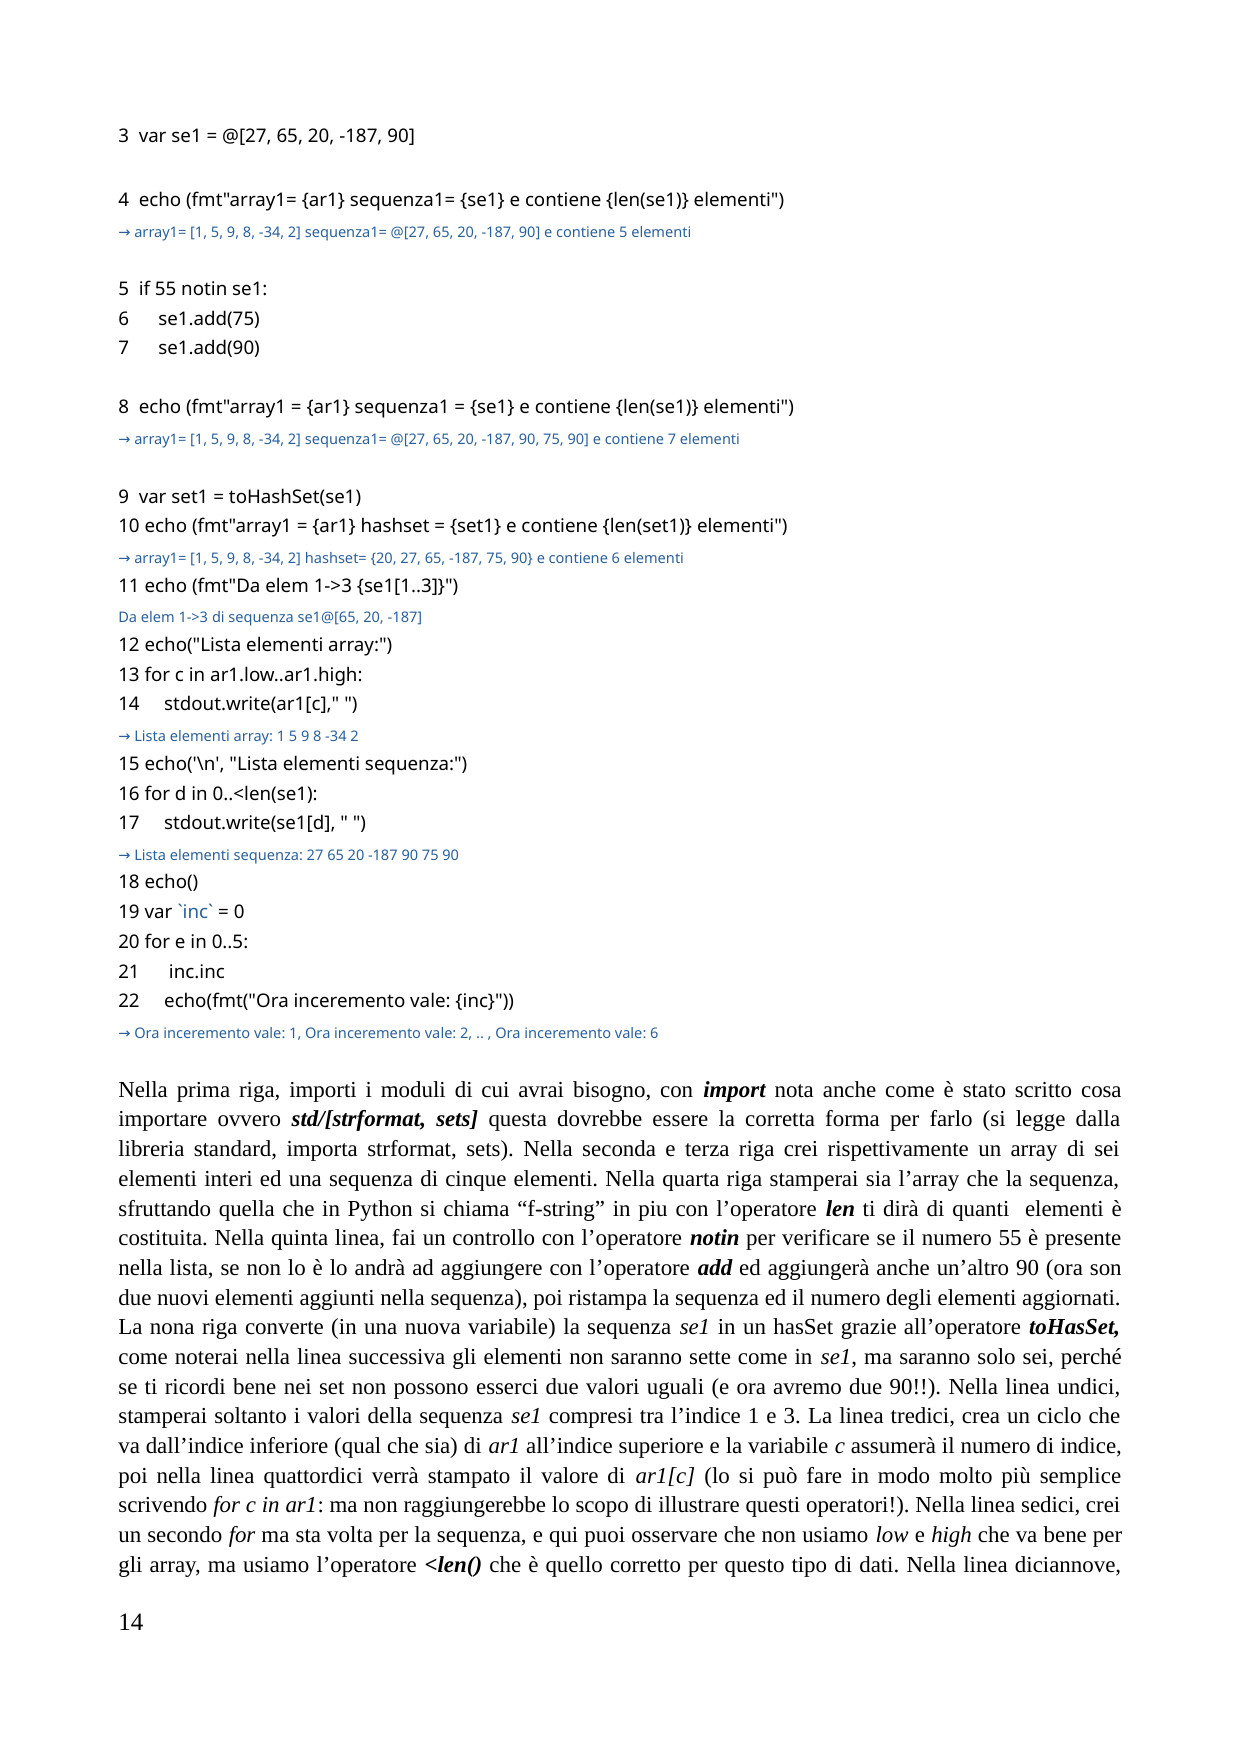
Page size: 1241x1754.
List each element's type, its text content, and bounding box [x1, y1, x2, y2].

text 3 var se1 = @[27, 65, 20, -187, 90] [118, 118, 1122, 148]
text Nella prima riga, importi i moduli di cui avrai bisogno, con import nota anche come è stato scritto cosa importare ovvero std/[strformat, sets] questa dovrebbe essere la corretta forma per farlo (si legge dalla libreria standard, importa strformat, sets). Nella seconda e terza riga crei rispettivamente un array di sei elementi interi ed una sequenza di cinque elementi. Nella quarta riga stamperai sia l’array che la sequenza, sfruttando quella che in Python si chiama “f-string” in piu con l’operatore len ti dirà di quanti elementi è costituita. Nella quinta linea, fai un controllo con l’operatore notin per verificare se il numero 55 è presente nella lista, se non lo è lo andrà ad aggiungere con l’operatore add ed aggiungerà anche un’altro 90 (ora son due nuovi elementi aggiunti nella sequenza), poi ristampa la sequenza ed il numero degli elementi aggiornati. La nona riga converte (in una nuova variabile) la sequenza se1 in un hasSet grazie all’operatore toHasSet, come noterai nella linea successiva gli elementi non saranno sette come in se1, ma saranno solo sei, perché se ti ricordi bene nei set non possono esserci due valori uguali (e ora avremo due 90!!). Nella linea undici, stamperai soltanto i valori della sequenza se1 compresi tra l’indice 1 e 3. La linea tredici, crea un ciclo che va dall’indice inferiore (qual che sia) di ar1 all’indice superiore e la variabile c assumerà il numero di indice, poi nella linea quattordici verrà stampato il valore di ar1[c] (lo si può fare in modo molto più semplice scrivendo for c in ar1: ma non raggiungerebbe lo scopo di illustrare questi operatori!). Nella linea sedici, crei un secondo for ma sta volta per la sequenza, e qui puoi osservare che non usiamo low e high che va bene per gli array, ma usiamo l’operatore <len() che è quello corretto per questo tipo di dati. Nella linea diciannove, [118, 1072, 1122, 1577]
text → Lista elementi sequenza: 27 65 20 -187 90 75 90 [118, 835, 1122, 865]
text 5 if 55 notin se1: [118, 271, 1122, 301]
text Da elem 1->3 di sequenza se1@[65, 20, -187] [118, 597, 1122, 627]
text 17 stdout.write(se1[d], " ") [118, 805, 1122, 835]
text 4 echo (fmt"array1= {ar1} sequenza1= {se1} e contiene {len(se1)} elementi") [118, 182, 1122, 212]
text 20 for e in 0..5: [118, 924, 1122, 954]
text 15 echo('\n', "Lista elementi sequenza:") [118, 746, 1122, 776]
text → array1= [1, 5, 9, 8, -34, 2] hashset= {20, 27, 65, -187, 75, 90} e contiene 6 elementi [118, 538, 1122, 568]
text 11 echo (fmt"Da elem 1->3 {se1[1..3]}") [118, 568, 1122, 597]
text → array1= [1, 5, 9, 8, -34, 2] sequenza1= @[27, 65, 20, -187, 90] e contiene 5 elementi [118, 212, 1122, 241]
text 16 for d in 0..<len(se1): [118, 776, 1122, 805]
text 19 var `inc` = 0 [118, 894, 1122, 924]
text 21 inc.inc [118, 954, 1122, 983]
text 18 echo() [118, 865, 1122, 894]
text 13 for c in ar1.low..ar1.high: [118, 657, 1122, 687]
text → Ora inceremento vale: 1, Ora inceremento vale: 2, .. , Ora inceremento vale: 6 [118, 1013, 1122, 1043]
text → array1= [1, 5, 9, 8, -34, 2] sequenza1= @[27, 65, 20, -187, 90, 75, 90] e contiene 7 elementi [118, 419, 1122, 449]
text 12 echo("Lista elementi array:") [118, 627, 1122, 657]
text 10 echo (fmt"array1 = {ar1} hashset = {set1} e contiene {len(set1)} elementi") [118, 508, 1122, 538]
text 6 se1.add(75) [118, 301, 1122, 330]
text 8 echo (fmt"array1 = {ar1} sequenza1 = {se1} e contiene {len(se1)} elementi") [118, 390, 1122, 419]
text 9 var set1 = toHashSet(se1) [118, 479, 1122, 508]
text 14 stdout.write(ar1[c]," ") [118, 687, 1122, 716]
text 7 se1.add(90) [118, 330, 1122, 360]
text 22 echo(fmt("Ora inceremento vale: {inc}")) [118, 983, 1122, 1013]
text → Lista elementi array: 1 5 9 8 -34 2 [118, 716, 1122, 746]
